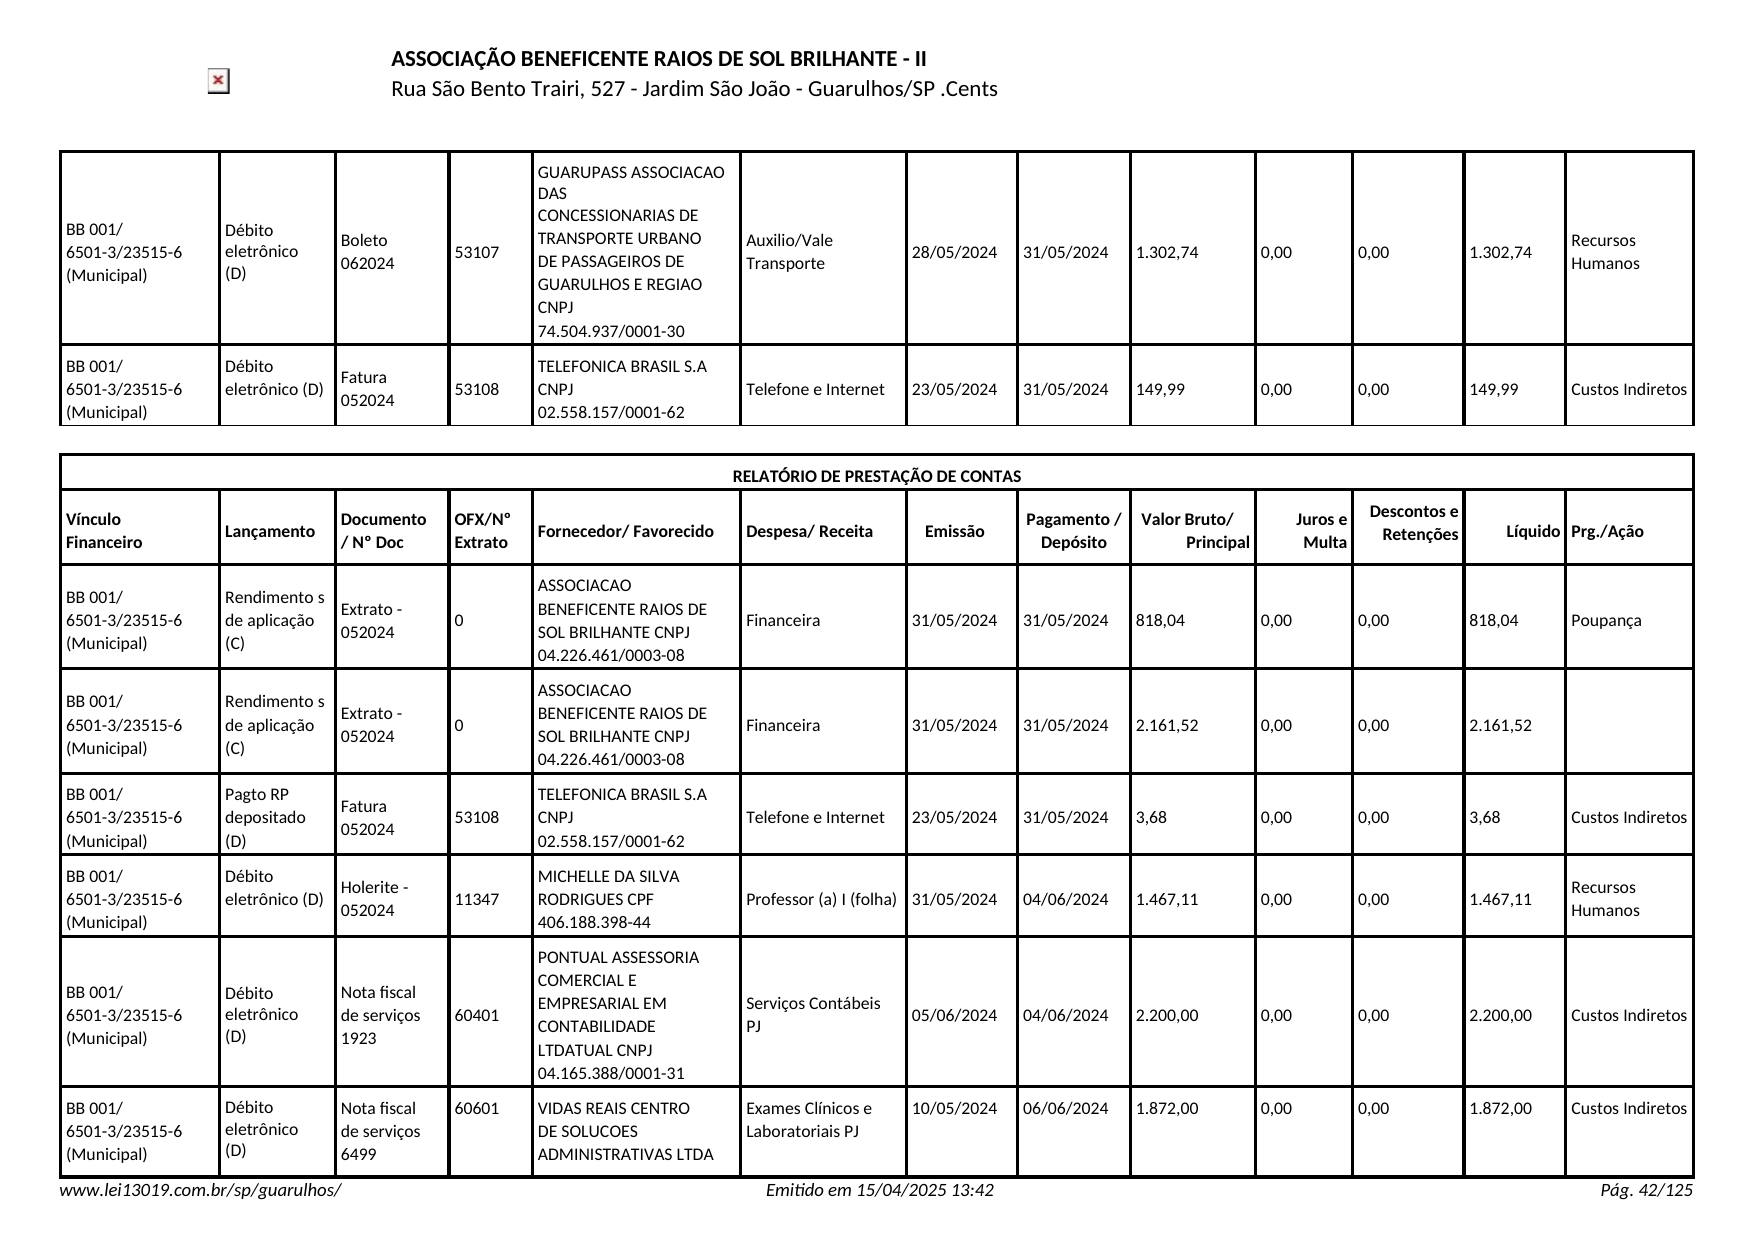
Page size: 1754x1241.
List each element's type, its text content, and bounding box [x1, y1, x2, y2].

table_cell 0,00 [1354, 153, 1462, 343]
table_cell 149,99 [1132, 346, 1254, 424]
table_cell Nota fiscal de serviços 6499 [337, 1088, 447, 1175]
table_cell 04/06/2024 [1019, 856, 1129, 934]
table_cell 149,99 [1466, 346, 1564, 424]
table_cell Débito eletrônico (D) [221, 856, 334, 934]
table_cell 1.302,74 [1466, 153, 1564, 343]
table_cell Pagamento / Depósito [1019, 491, 1129, 563]
table_cell [1567, 670, 1692, 772]
table_cell BB 001/ 6501-3/23515-6 (Municipal) [62, 775, 218, 853]
table_cell 31/05/2024 [1019, 346, 1129, 424]
table_cell 23/05/2024 [908, 775, 1016, 853]
table_cell Rendimento s de aplicação (C) [221, 670, 334, 772]
table_cell Descontos e Retenções [1354, 491, 1462, 563]
table_cell ASSOCIACAO BENEFICENTE RAIOS DE SOL BRILHANTE CNPJ 04.226.461/0003-08 [534, 566, 739, 667]
table_cell Débito eletrônico (D) [221, 1088, 334, 1175]
table_cell 60601 [451, 1088, 531, 1175]
table_cell 0,00 [1257, 775, 1351, 853]
table_cell 53108 [451, 346, 531, 424]
table_cell 11347 [451, 856, 531, 934]
table_cell 2.200,00 [1132, 938, 1254, 1085]
table_cell 0,00 [1257, 856, 1351, 934]
table_cell 0,00 [1354, 566, 1462, 667]
table_cell 0,00 [1354, 346, 1462, 424]
table_cell Poupança [1567, 566, 1692, 667]
table_cell Líquido [1466, 491, 1564, 563]
table_cell 0 [451, 670, 531, 772]
table_cell Professor (a) I (folha) [742, 856, 905, 934]
table_cell Holerite - 052024 [337, 856, 447, 934]
table_cell OFX/Nº Extrato [451, 491, 531, 563]
table_cell GUARUPASS ASSOCIACAO DAS CONCESSIONARIAS DE TRANSPORTE URBANO DE PASSAGEIROS DE GUARULHOS E REGIAO CNPJ 74.504.937/0001-30 [534, 153, 739, 343]
table_cell Fatura 052024 [337, 346, 447, 424]
table_cell Custos Indiretos [1567, 1088, 1692, 1175]
table_cell 0,00 [1354, 856, 1462, 934]
table_cell Extrato - 052024 [337, 670, 447, 772]
table_cell 1.467,11 [1466, 856, 1564, 934]
table_cell Lançamento [221, 491, 334, 563]
table_cell Telefone e Internet [742, 775, 905, 853]
table_cell 0,00 [1257, 346, 1351, 424]
table_cell 06/06/2024 [1019, 1088, 1129, 1175]
table_cell 60401 [451, 938, 531, 1085]
table_cell Financeira [742, 670, 905, 772]
table_cell 818,04 [1466, 566, 1564, 667]
table_cell Débito eletrônico (D) [221, 938, 334, 1085]
table_cell Documento / Nº Doc [337, 491, 447, 563]
table_cell Pagto RP depositado (D) [221, 775, 334, 853]
table_cell BB 001/ 6501-3/23515-6 (Municipal) [62, 153, 218, 343]
table_cell Vínculo Financeiro [62, 491, 218, 563]
table_cell 2.161,52 [1132, 670, 1254, 772]
table_cell VIDAS REAIS CENTRO DE SOLUCOES ADMINISTRATIVAS LTDA [534, 1088, 739, 1175]
table_cell 0,00 [1354, 775, 1462, 853]
table_cell Rendimento s de aplicação (C) [221, 566, 334, 667]
table_cell Custos Indiretos [1567, 346, 1692, 424]
table_cell Despesa/ Receita [742, 491, 905, 563]
table_cell 1.872,00 [1466, 1088, 1564, 1175]
table_cell 31/05/2024 [1019, 153, 1129, 343]
table_header RELATÓRIO DE PRESTAÇÃO DE CONTAS [62, 456, 1692, 488]
table_cell Nota fiscal de serviços 1923 [337, 938, 447, 1085]
table_cell 3,68 [1132, 775, 1254, 853]
table_cell 0,00 [1354, 938, 1462, 1085]
table_cell Telefone e Internet [742, 346, 905, 424]
table_cell Fornecedor/ Favorecido [534, 491, 739, 563]
table_cell Prg./Ação [1567, 491, 1692, 563]
table_cell 0,00 [1354, 1088, 1462, 1175]
table_cell Auxilio/Vale Transporte [742, 153, 905, 343]
table_cell 23/05/2024 [908, 346, 1016, 424]
table_cell Boleto 062024 [337, 153, 447, 343]
table_cell Financeira [742, 566, 905, 667]
table_cell Juros e Multa [1257, 491, 1351, 563]
table_cell Extrato - 052024 [337, 566, 447, 667]
table_cell 31/05/2024 [1019, 775, 1129, 853]
table_cell BB 001/ 6501-3/23515-6 (Municipal) [62, 670, 218, 772]
table_cell BB 001/ 6501-3/23515-6 (Municipal) [62, 1088, 218, 1175]
table_cell 0,00 [1257, 566, 1351, 667]
table_cell MICHELLE DA SILVA RODRIGUES CPF 406.188.398-44 [534, 856, 739, 934]
table_cell 05/06/2024 [908, 938, 1016, 1085]
table_cell BB 001/ 6501-3/23515-6 (Municipal) [62, 856, 218, 934]
table_cell Valor Bruto/ Principal [1132, 491, 1254, 563]
table_cell Recursos Humanos [1567, 856, 1692, 934]
table_cell Exames Clínicos e Laboratoriais PJ [742, 1088, 905, 1175]
table_cell ASSOCIACAO BENEFICENTE RAIOS DE SOL BRILHANTE CNPJ 04.226.461/0003-08 [534, 670, 739, 772]
table_cell Serviços Contábeis PJ [742, 938, 905, 1085]
table_cell TELEFONICA BRASIL S.A CNPJ 02.558.157/0001-62 [534, 346, 739, 424]
table_cell 53108 [451, 775, 531, 853]
table_cell BB 001/ 6501-3/23515-6 (Municipal) [62, 566, 218, 667]
table_cell 10/05/2024 [908, 1088, 1016, 1175]
table_cell 04/06/2024 [1019, 938, 1129, 1085]
table_cell Emissão [908, 491, 1016, 563]
table_cell 1.872,00 [1132, 1088, 1254, 1175]
table_cell 0,00 [1354, 670, 1462, 772]
table_cell Custos Indiretos [1567, 938, 1692, 1085]
table_cell 53107 [451, 153, 531, 343]
table_cell Fatura 052024 [337, 775, 447, 853]
table_cell 31/05/2024 [908, 566, 1016, 667]
table_cell Débito eletrônico (D) [221, 153, 334, 343]
table_cell Débito eletrônico (D) [221, 346, 334, 424]
table_cell 1.302,74 [1132, 153, 1254, 343]
table_cell 0,00 [1257, 153, 1351, 343]
table_cell 818,04 [1132, 566, 1254, 667]
table_cell 0,00 [1257, 938, 1351, 1085]
table_cell Custos Indiretos [1567, 775, 1692, 853]
table_cell BB 001/ 6501-3/23515-6 (Municipal) [62, 938, 218, 1085]
table_cell 0 [451, 566, 531, 667]
table_cell BB 001/ 6501-3/23515-6 (Municipal) [62, 346, 218, 424]
table_cell 31/05/2024 [908, 856, 1016, 934]
table_cell 31/05/2024 [1019, 566, 1129, 667]
table_cell 2.161,52 [1466, 670, 1564, 772]
table_cell 0,00 [1257, 1088, 1351, 1175]
table_cell Recursos Humanos [1567, 153, 1692, 343]
table_cell 31/05/2024 [908, 670, 1016, 772]
table_cell 0,00 [1257, 670, 1351, 772]
table_cell 1.467,11 [1132, 856, 1254, 934]
table_cell 2.200,00 [1466, 938, 1564, 1085]
table_cell 28/05/2024 [908, 153, 1016, 343]
table_cell 3,68 [1466, 775, 1564, 853]
table_cell TELEFONICA BRASIL S.A CNPJ 02.558.157/0001-62 [534, 775, 739, 853]
table_cell PONTUAL ASSESSORIA COMERCIAL E EMPRESARIAL EM CONTABILIDADE LTDATUAL CNPJ 04.165.388/0001-31 [534, 938, 739, 1085]
table_cell 31/05/2024 [1019, 670, 1129, 772]
